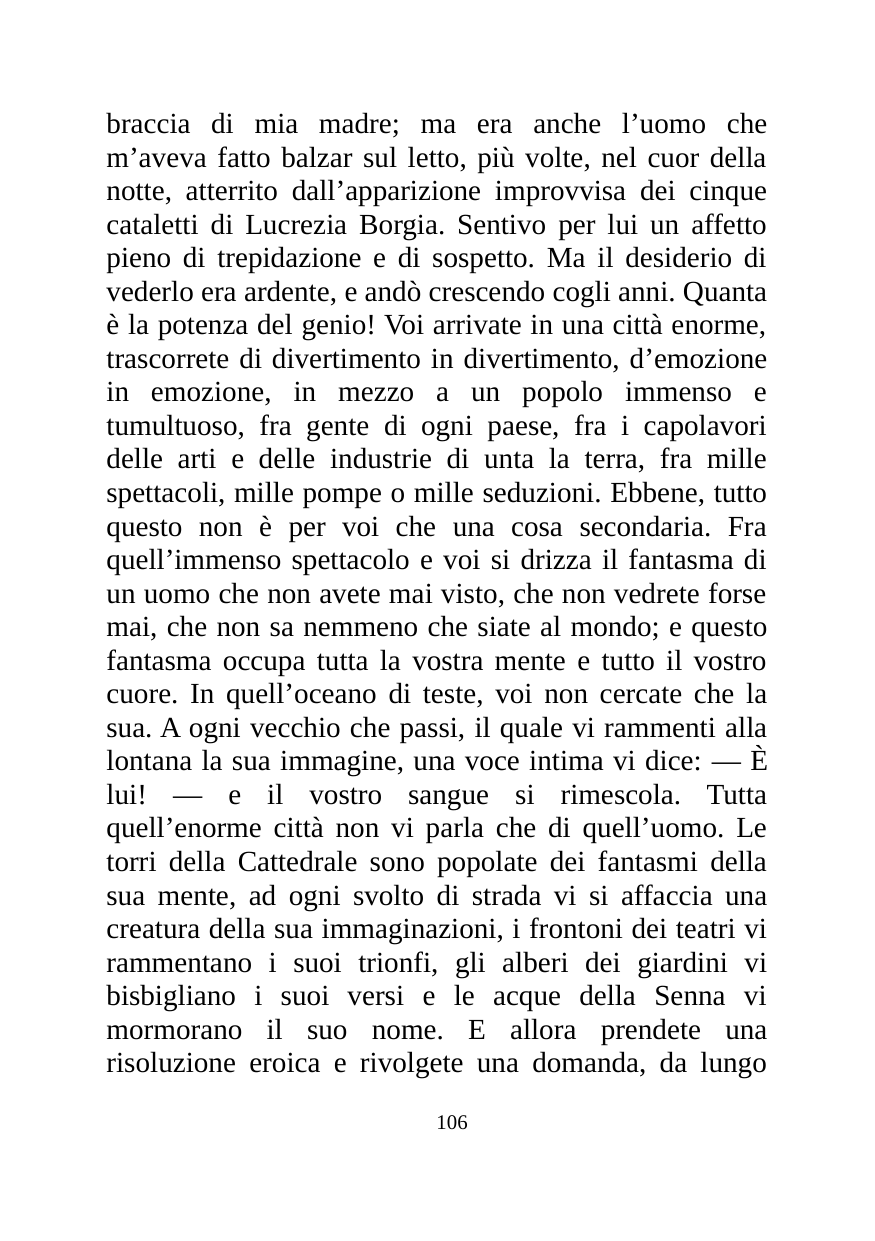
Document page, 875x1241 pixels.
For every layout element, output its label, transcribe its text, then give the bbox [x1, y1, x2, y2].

text braccia di mia madre; ma era anche l’uomo che m’aveva fatto balzar sul letto, più volte, nel cuor della notte, atterrito dall’apparizione improvvisa dei cinque cataletti di Lucrezia Borgia. Sentivo per lui un affetto pieno di trepidazione e di sospetto. Ma il desiderio di vederlo era ardente, e andò crescendo cogli anni. Quanta è la potenza del genio! Voi arrivate in una città enorme, trascorrete di divertimento in divertimento, d’emozione in emozione, in mezzo a un popolo immenso e tumultuoso, fra gente di ogni paese, fra i capolavori delle arti e delle industrie di unta la terra, fra mille spettacoli, mille pompe o mille seduzioni. Ebbene, tutto questo non è per voi che una cosa secondaria. Fra quell’immenso spettacolo e voi si drizza il fantasma di un uomo che non avete mai visto, che non vedrete forse mai, che non sa nemmeno che siate al mondo; e questo fantasma occupa tutta la vostra mente e tutto il vostro cuore. In quell’oceano di teste, voi non cercate che la sua. A ogni vecchio che passi, il quale vi rammenti alla lontana la sua immagine, una voce intima vi dice: — È lui! — e il vostro sangue si rimescola. Tutta quell’enorme città non vi parla che di quell’uomo. Le torri della Cattedrale sono popolate dei fantasmi della sua mente, ad ogni svolto di strada vi si affaccia una creatura della sua immaginazioni, i frontoni dei teatri vi rammentano i suoi trionfi, gli alberi dei giardini vi bisbigliano i suoi versi e le acque della Senna vi mormorano il suo nome. E allora prendete una risoluzione eroica e rivolgete una domanda, da lungo [106, 106, 768, 1079]
